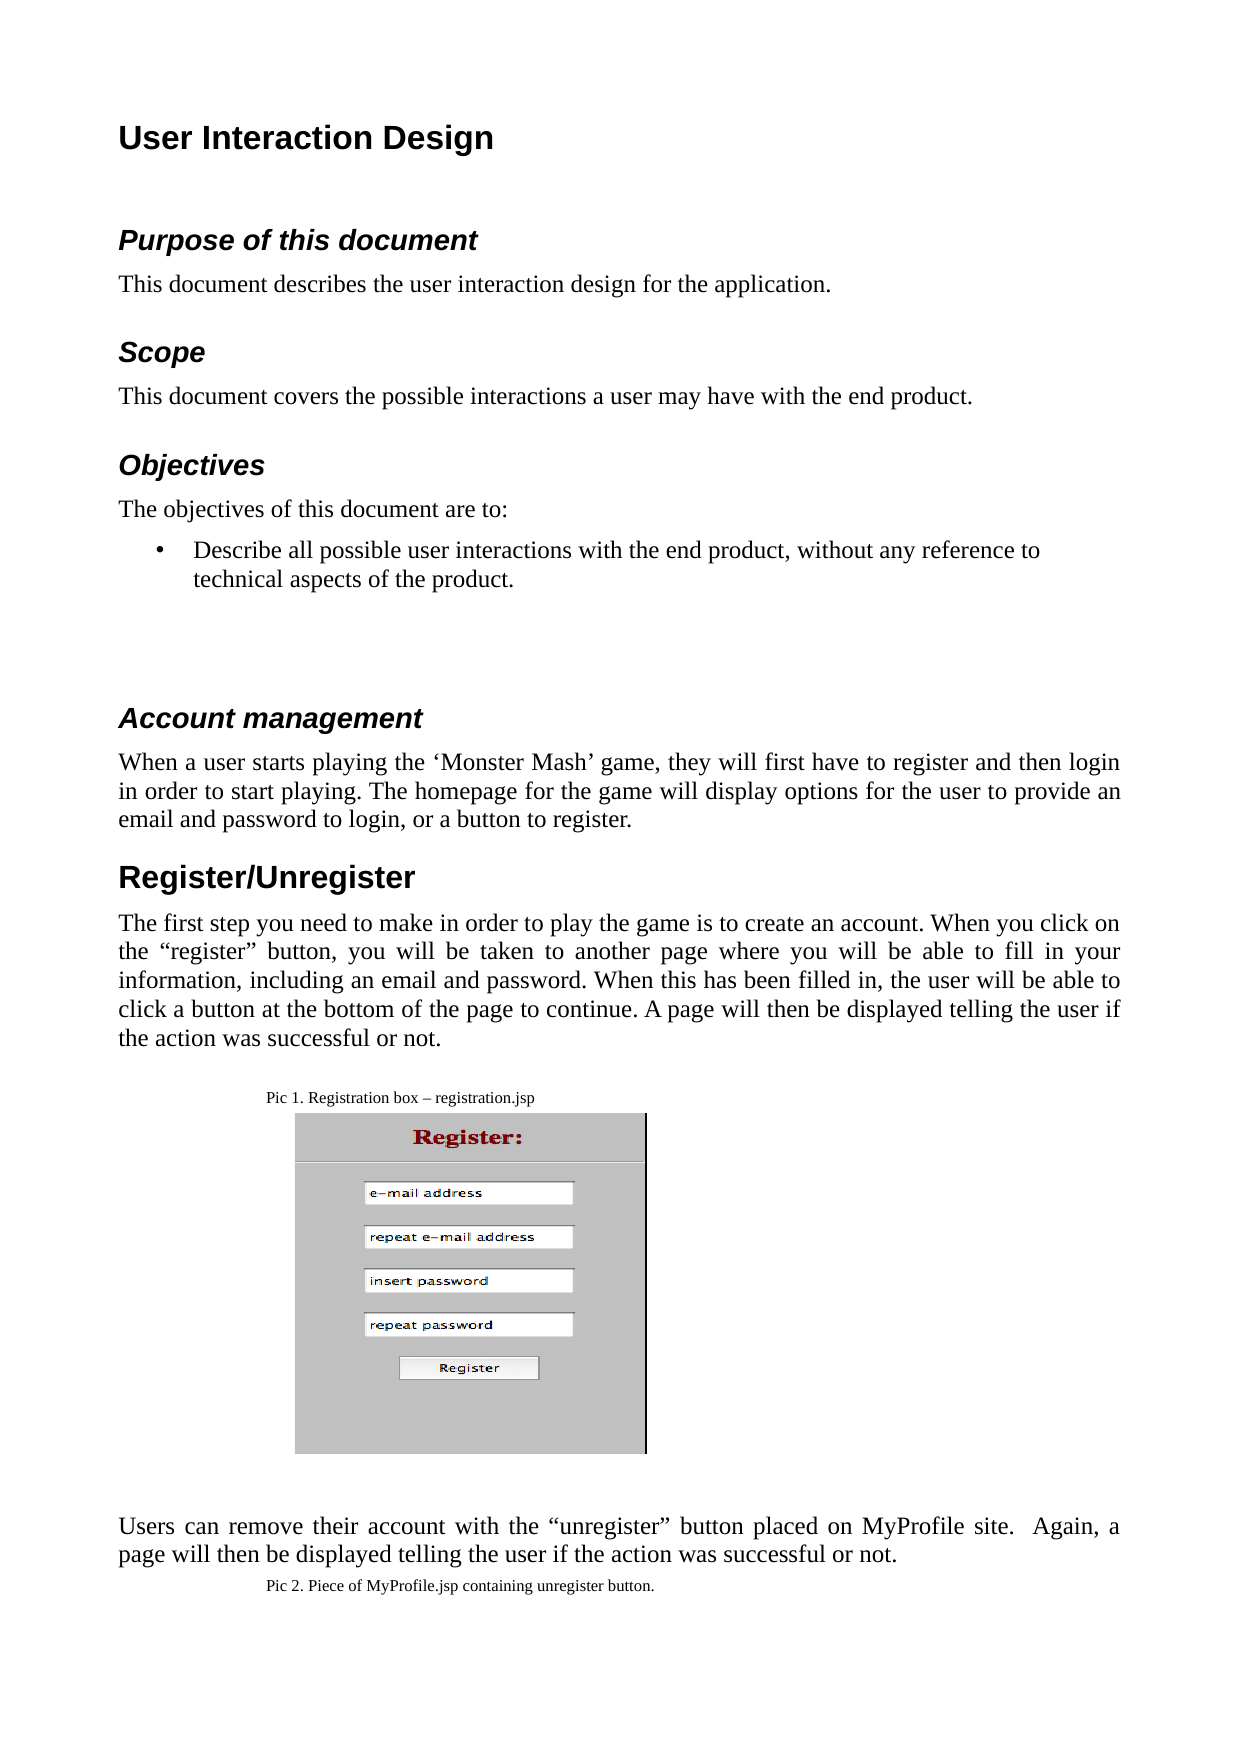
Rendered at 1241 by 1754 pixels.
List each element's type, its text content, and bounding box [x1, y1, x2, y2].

text This document covers the possible interactions a user may have with the end product. [118, 381, 1122, 410]
text Pic 2. Piece of MyProfile.jsp containing unregister button. [118, 1568, 1122, 1597]
text The first step you need to make in order to play the game is to create an account. When you click on the “register” button, you will be taken to another page where you will be able to fill in your information, including an email and password. When this has been filled in, the user will be able to click a button at the bottom of the page to continue. A page will then be displayed telling the user if the action was successful or not. [118, 908, 1122, 1051]
list Describe all possible user interactions with the end product, without any reference to technical aspects of the product. [156, 535, 1122, 592]
text Pic 1. Registration box – registration.jsp [118, 1080, 1122, 1109]
subtitle Register/Unregister [118, 858, 1122, 895]
text When a user starts playing the ‘Monster Mash’ game, they will first have to register and then login in order to start playing. The homepage for the game will display options for the user to provide an email and password to login, or a button to register. [118, 747, 1122, 833]
subtitle Account management [118, 701, 1122, 734]
subtitle Scope [118, 335, 1122, 369]
text This document describes the user interaction design for the application. [118, 269, 1122, 298]
subtitle User Interaction Design [118, 118, 1122, 157]
picture [294, 1113, 647, 1454]
text Users can remove their account with the “unregister” button placed on MyProfile site. Again, a page will then be displayed telling the user if the action was successful or not. [118, 1511, 1122, 1568]
subtitle Objectives [118, 448, 1122, 481]
subtitle Purpose of this document [118, 223, 1122, 257]
text The objectives of this document are to: [118, 494, 1122, 522]
